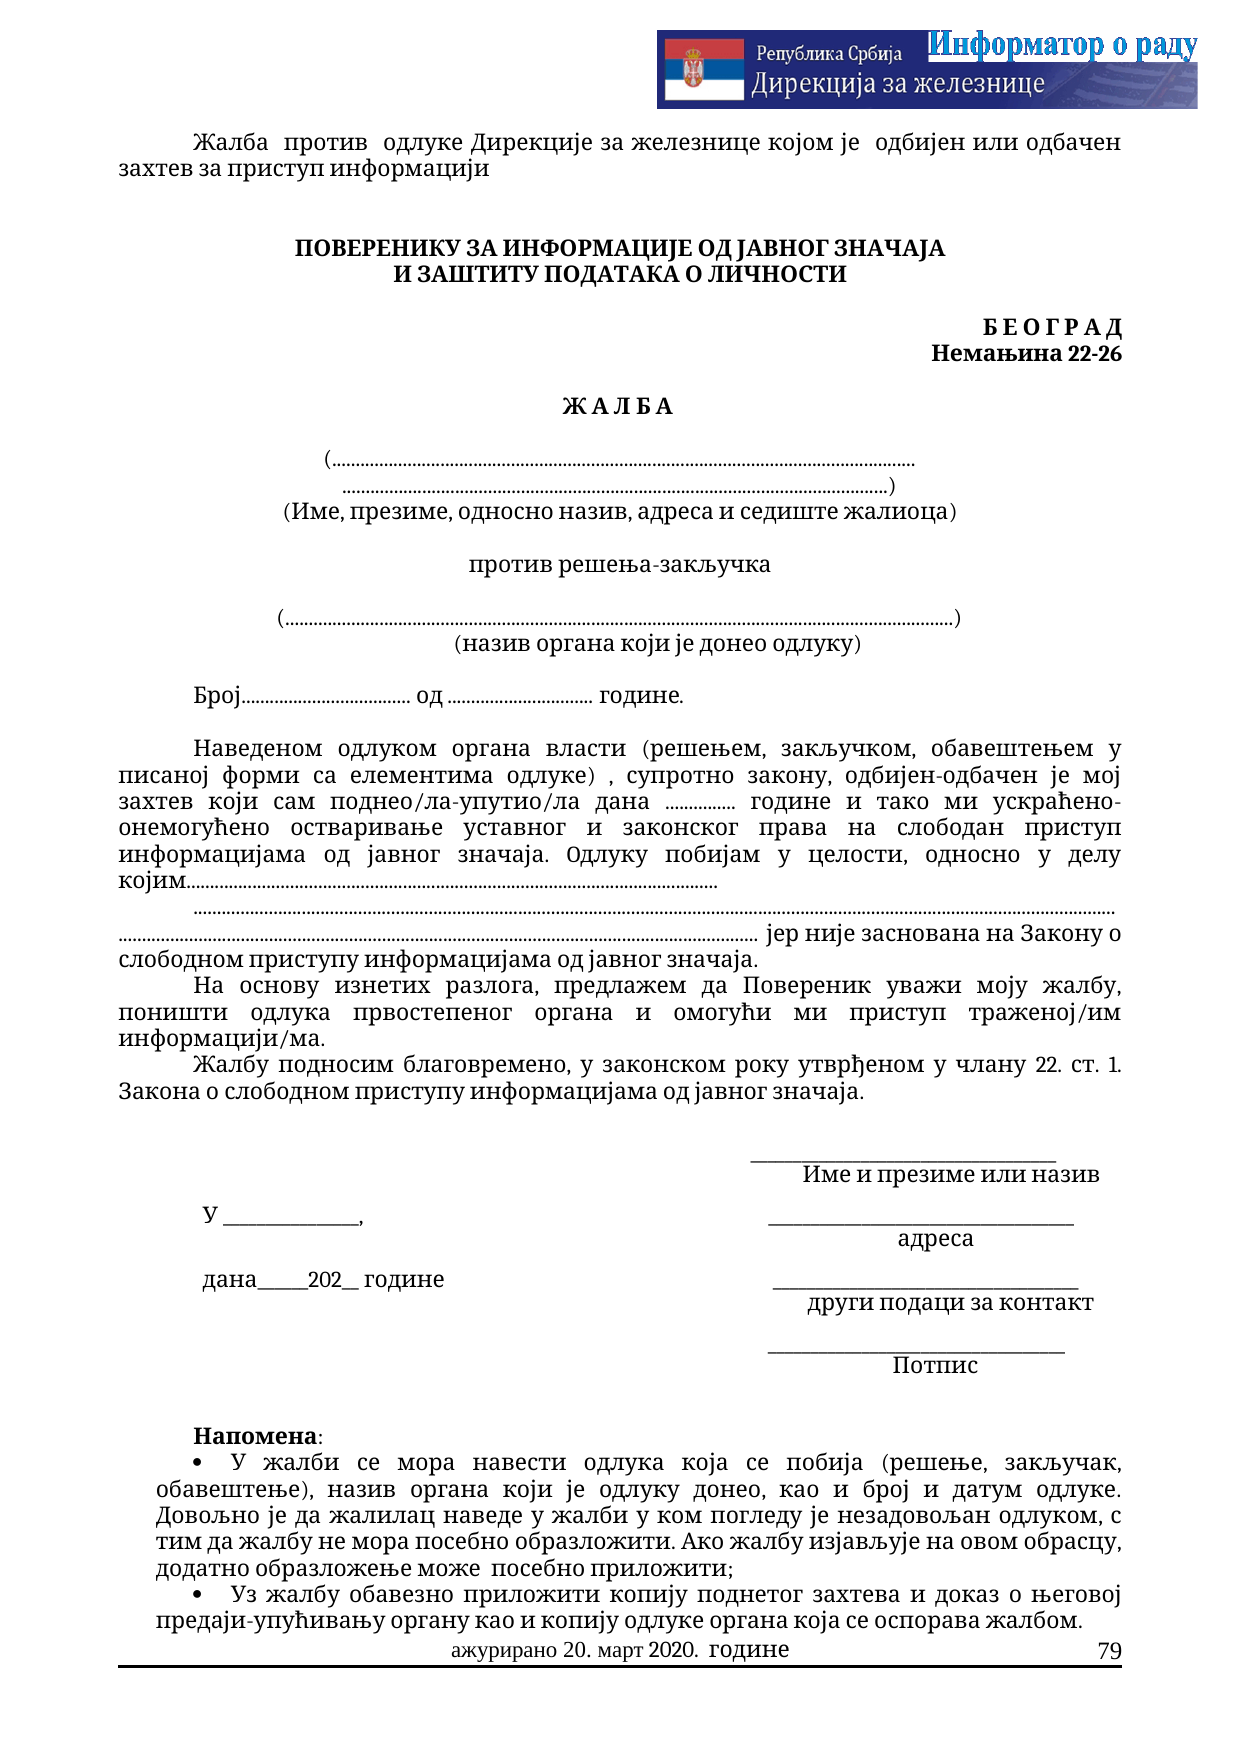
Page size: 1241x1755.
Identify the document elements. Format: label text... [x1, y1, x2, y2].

text други подаци за контакт [127, 1292, 1105, 1314]
text Наведеном одлуком органа власти (решењем, закључком, обавештењем у писаној форми са елементима одлуке) , супротно закону, одбијен-одбачен је мој захтев који сам поднео/ла-упутио/ла дана ............... године и тако ми ускраћено-онемогућено остваривање уставног и законског права на слободан приступ информацијама од јавног значаја. Oдлуку побијам у целости, односно у делу којим................................................................................................................. [118, 736, 1122, 894]
text (Име, презиме, односно назив, адреса и седиште жалиоца) [118, 499, 1122, 525]
list У жалби се мора навести одлука која се побија (решење, закључак, обавештење), назив органа који је одлуку донео, као и број и датум одлуке. Довољно је да жалилац наведе у жалби у ком погледу је незадовољан одлуком, с тим да жалбу не мора посебно образложити. Ако жалбу изјављује на овом обрасцу, додатно образложење може посебно приложити; [118, 1450, 1122, 1582]
list Уз жалбу обавезно приложити копију поднетог захтева и доказ о његовој предаји-упућивању органу као и копију одлуке органа која се оспорава жалбом. [118, 1582, 1122, 1634]
text дана______202__ године ____________________________________ [127, 1270, 1105, 1292]
text ___________________________________ [127, 1333, 1105, 1356]
text ............................................................................................................................................................................................................................................................................................................................................ јер није заснована на Закону о слободном приступу информацијама од јавног значаја. [118, 894, 1122, 973]
text (............................................................................................................................ [118, 446, 1122, 472]
text против решења-закључка [118, 552, 1122, 578]
text На основу изнетих разлога, предлажем да Повереник уважи моју жалбу, поништи одлука првостепеног органа и омогући ми приступ траженој/им информацији/ма. [118, 973, 1122, 1052]
text И ЗАШТИТУ ПОДАТАКА О ЛИЧНОСТИ [118, 262, 1122, 288]
text ПОВЕРЕНИКУ ЗА ИНФОРМАЦИЈЕ ОД ЈАВНОГ ЗНАЧАЈА [118, 235, 1122, 262]
text Жалбу подносим благовремено, у законском року утврђеном у члану 22. ст. 1. Закона о слободном приступу информацијама од јавног значаја. [118, 1052, 1122, 1105]
text (..............................................................................................................................................) [118, 604, 1122, 631]
text Потпис [127, 1356, 1105, 1378]
text Број.................................... од ............................... године. [118, 683, 1122, 710]
text Б Е О Г Р А Д [118, 314, 1122, 341]
text ....................................................................................................................) [118, 472, 1122, 499]
text адреса [127, 1228, 1105, 1251]
text (назив органа који је донео одлуку) [118, 631, 1122, 657]
text ____________________________________ [127, 1142, 1105, 1164]
text Име и презиме или назив [127, 1164, 1105, 1187]
text Напомена: [118, 1424, 1122, 1450]
text Немањина 22-26 [118, 341, 1122, 367]
text Ж А Л Б А [118, 393, 1122, 420]
text У ________________, ____________________________________ [127, 1206, 1105, 1228]
text Жалба против одлуке Дирекције за железнице којом је одбијен или одбачен захтев за приступ информацији [118, 130, 1122, 183]
